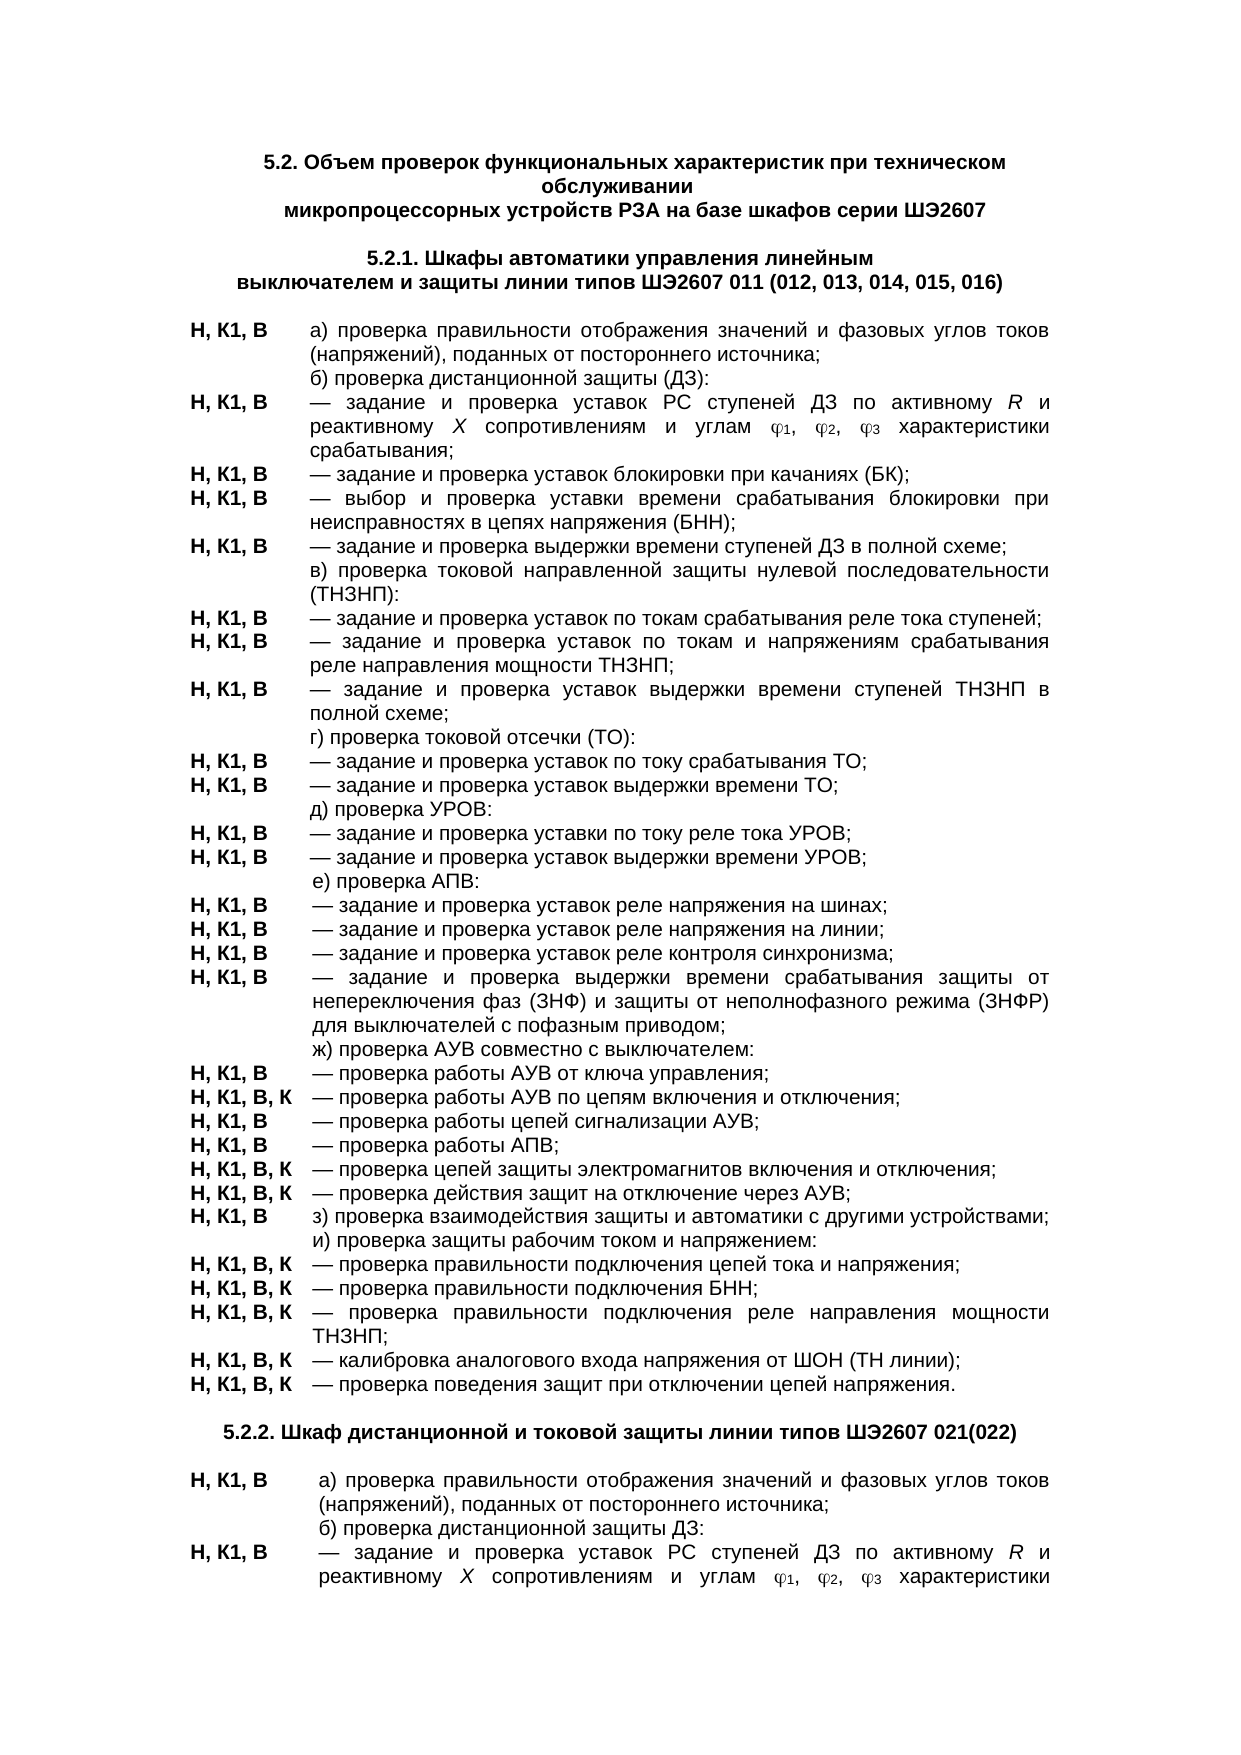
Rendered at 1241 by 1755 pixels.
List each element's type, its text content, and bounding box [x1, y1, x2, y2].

table_cell Н, К1, В [187, 1540, 315, 1588]
text 5.2. Объем проверок функциональных характеристик при техническом обслуживании [187, 150, 1053, 198]
table_cell Н, К1, В, К [187, 1300, 309, 1348]
table_cell Н, К1, В [187, 629, 307, 677]
table_header Н, К1, В [187, 318, 307, 366]
text 5.2.1. Шкафы автоматики управления линейным [187, 246, 1053, 270]
table_cell Н, К1, В [187, 486, 307, 533]
text выключателем и защиты линии типов ШЭ2607 011 (012, 013, 014, 015, 016) [187, 270, 1053, 294]
text 5.2.2. Шкаф дистанционной и токовой защиты линии типов ШЭ2607 021(022) [187, 1420, 1053, 1444]
table_cell Н, К1, В [187, 677, 307, 725]
table_cell Н, К1, В [187, 965, 309, 1037]
table_cell Н, К1, В [187, 390, 307, 462]
table_cell [187, 558, 307, 605]
table_header Н, К1, В [187, 1468, 315, 1516]
text микропроцессорных устройств РЗА на базе шкафов серии ШЭ2607 [187, 198, 1053, 222]
